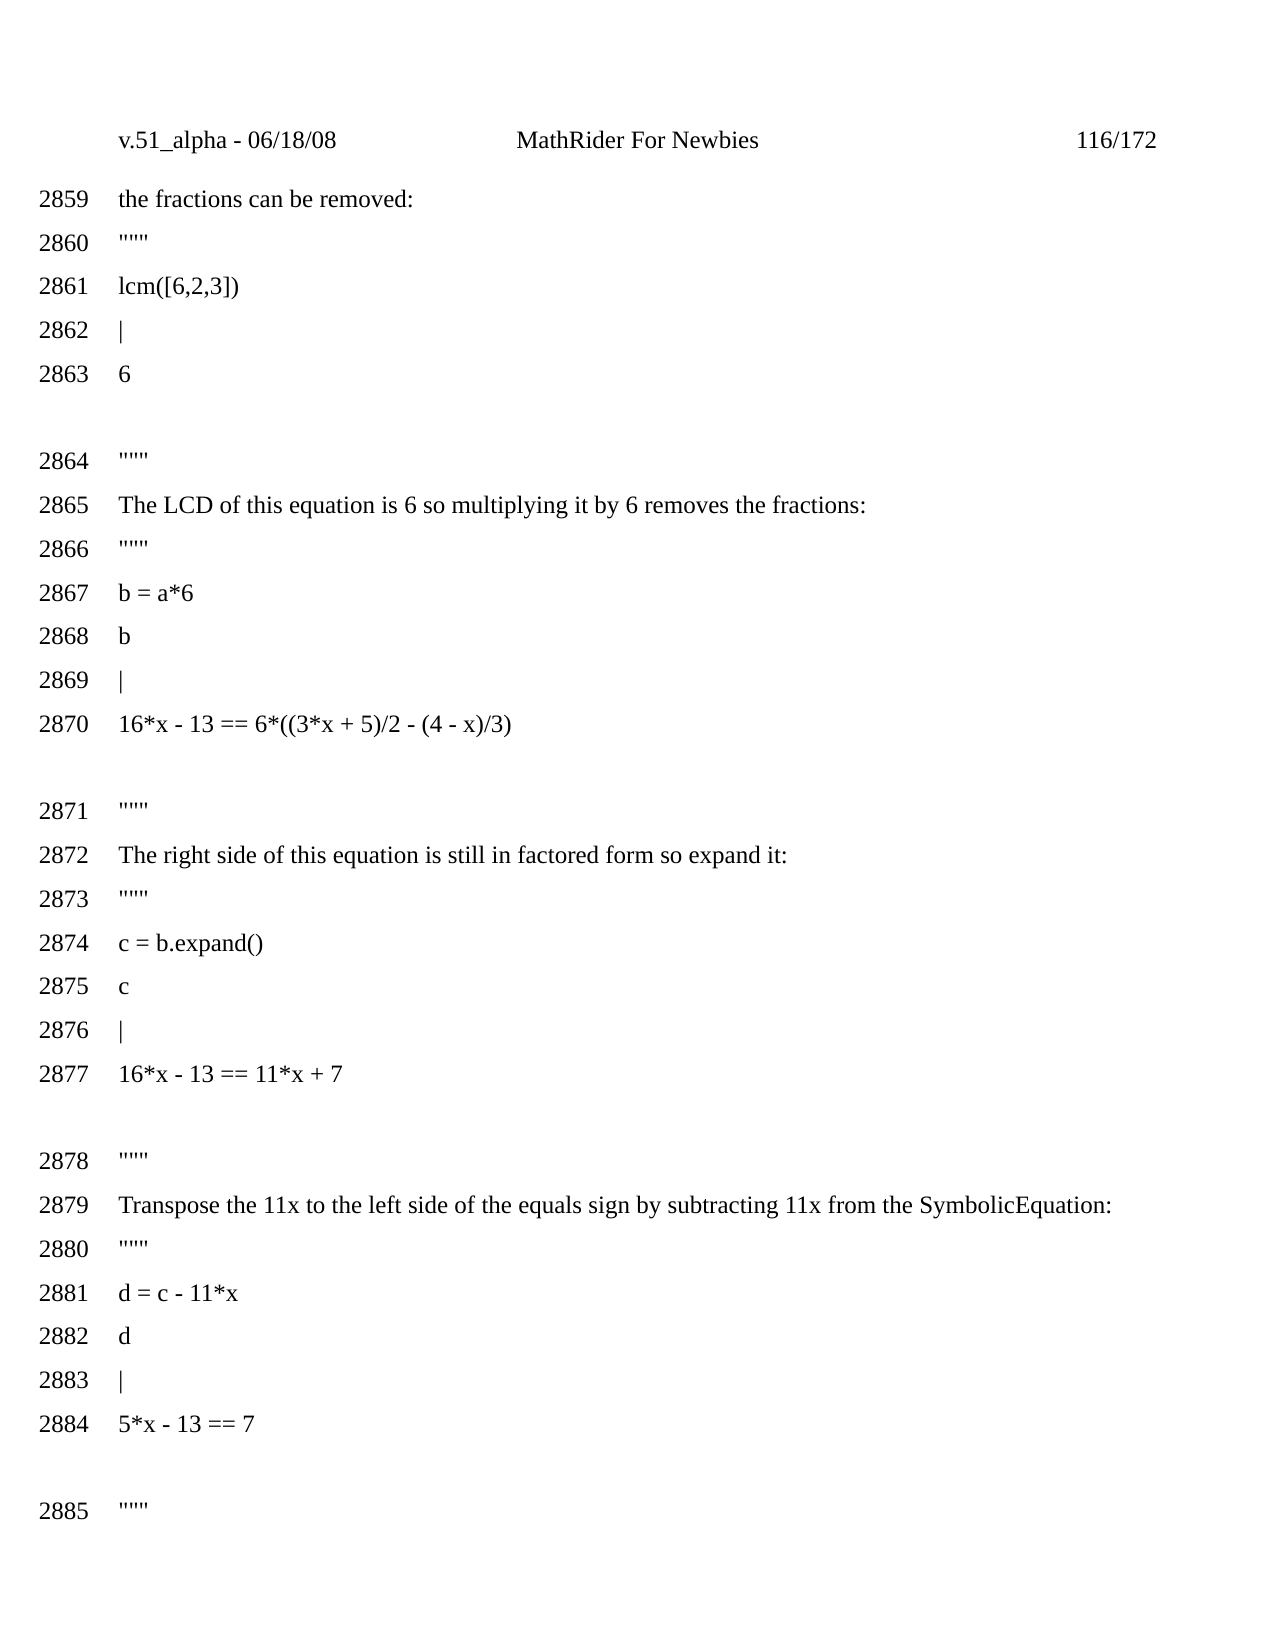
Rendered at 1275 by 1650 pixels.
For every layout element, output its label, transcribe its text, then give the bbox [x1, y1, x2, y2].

text c = b.expand() [118, 928, 1157, 956]
text | [118, 1015, 1157, 1044]
text The LCD of this equation is 6 so multiplying it by 6 removes the fractions: [118, 490, 1157, 519]
text d [118, 1321, 1157, 1350]
text 6 [118, 359, 1157, 388]
text | [118, 665, 1157, 694]
text """ [118, 796, 1157, 825]
text b = a*6 [118, 578, 1157, 606]
text """ [118, 1146, 1157, 1175]
text """ [118, 228, 1157, 256]
text the fractions can be removed: [118, 184, 1157, 213]
text d = c - 11*x [118, 1278, 1157, 1306]
text """ [118, 884, 1157, 913]
text | [118, 1365, 1157, 1394]
text """ [118, 1234, 1157, 1263]
text b [118, 621, 1157, 650]
text Transpose the 11x to the left side of the equals sign by subtracting 11x from the SymbolicEquation: [118, 1190, 1157, 1219]
text 16*x - 13 == 6*((3*x + 5)/2 - (4 - x)/3) [118, 709, 1157, 738]
text """ [118, 534, 1157, 563]
text | [118, 315, 1157, 344]
text 16*x - 13 == 11*x + 7 [118, 1059, 1157, 1088]
text The right side of this equation is still in factored form so expand it: [118, 840, 1157, 869]
text 5*x - 13 == 7 [118, 1409, 1157, 1438]
text c [118, 971, 1157, 1000]
text """ [118, 446, 1157, 475]
text """ [118, 1496, 1157, 1525]
text lcm([6,2,3]) [118, 271, 1157, 300]
